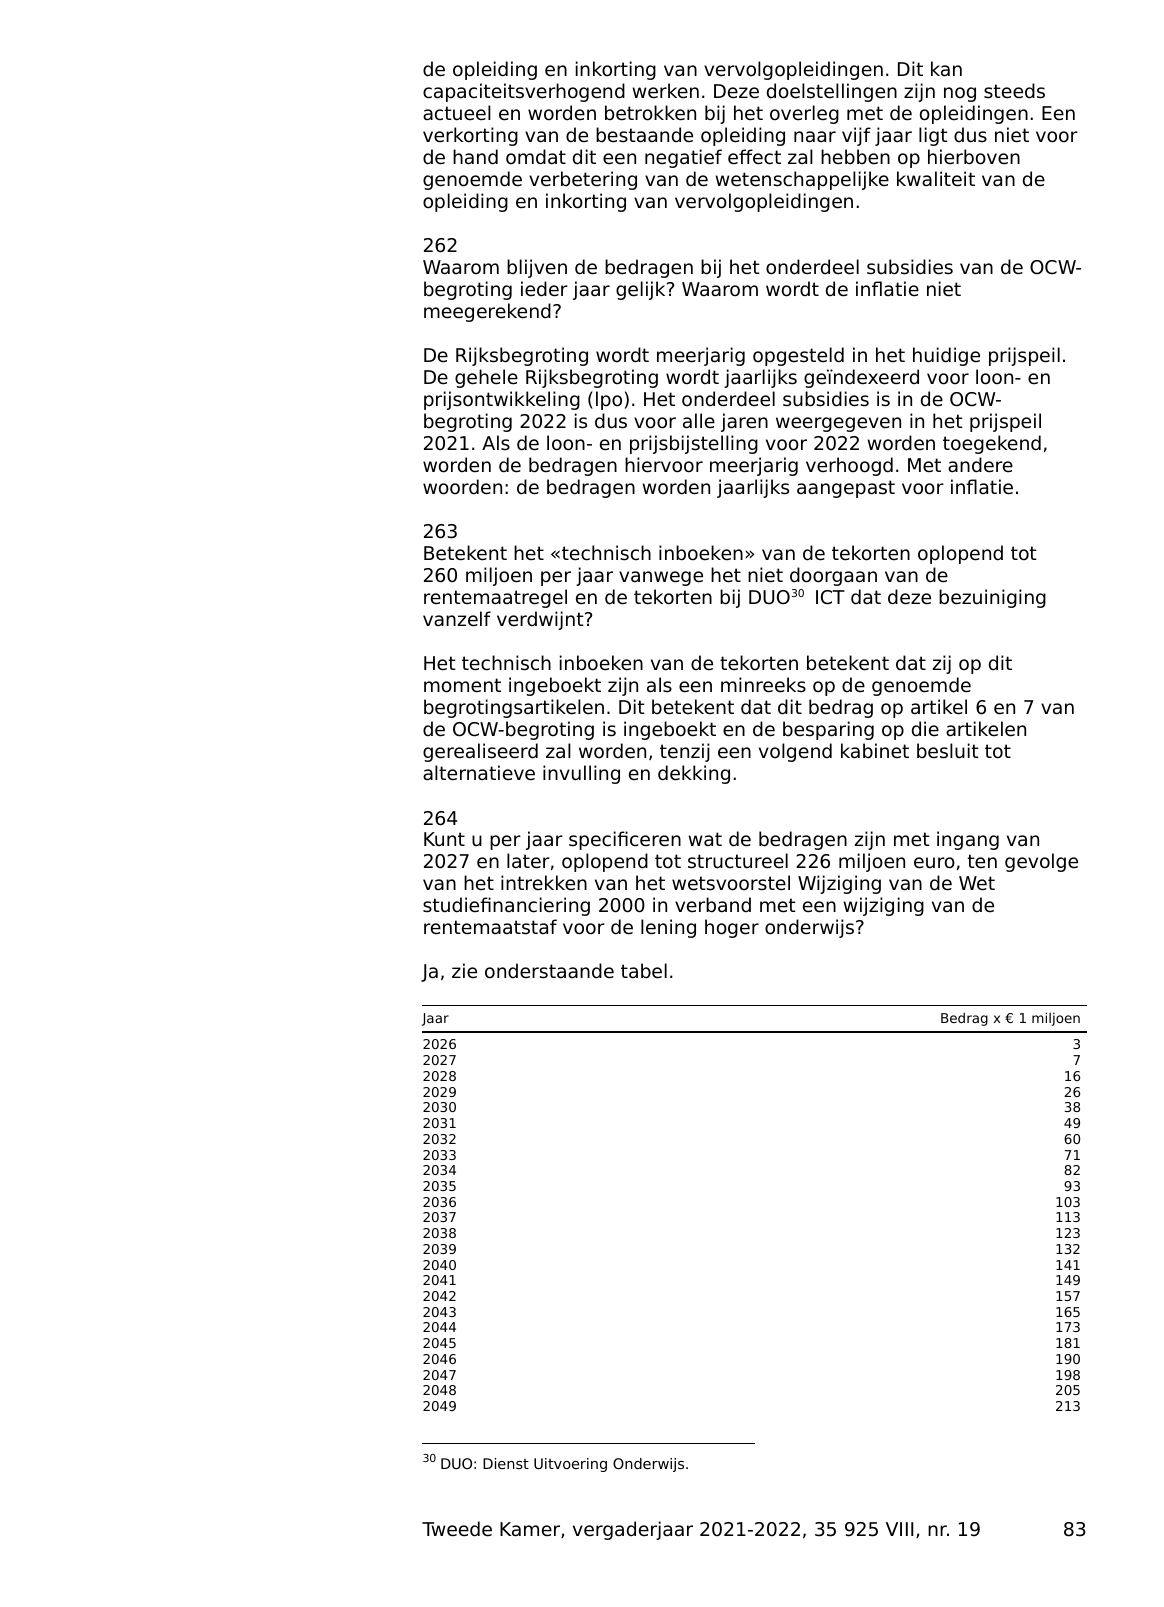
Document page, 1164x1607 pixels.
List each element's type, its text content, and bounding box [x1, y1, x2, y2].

table_cell 181 [585, 1336, 1087, 1352]
table_cell 3 [585, 1033, 1087, 1053]
text Betekent het «technisch inboeken» van de tekorten oplopend tot 260 miljoen per jaar vanwege het niet doorgaan van de rentemaatregel en de tekorten bij DUO ICT dat deze bezuiniging vanzelf verdwijnt? [422, 543, 1087, 631]
text 263 [422, 521, 1087, 543]
text 262 [422, 235, 1087, 257]
table_cell 2049 [422, 1399, 585, 1415]
table_cell 26 [585, 1084, 1087, 1100]
text de opleiding en inkorting van vervolgopleidingen. Dit kan capaciteitsverhogend werken. Deze doelstellingen zijn nog steeds actueel en worden betrokken bij het overleg met de opleidingen. Een verkorting van de bestaande opleiding naar vijf jaar ligt dus niet voor de hand omdat dit een negatief effect zal hebben op hierboven genoemde verbetering van de wetenschappelijke kwaliteit van de opleiding en inkorting van vervolgopleidingen. [422, 59, 1087, 213]
table_cell 2028 [422, 1069, 585, 1084]
table_cell 2032 [422, 1132, 585, 1147]
table_cell 141 [585, 1258, 1087, 1273]
table_cell 132 [585, 1242, 1087, 1257]
table_cell 190 [585, 1352, 1087, 1367]
table_cell 2042 [422, 1289, 585, 1304]
text Ja, zie onderstaande tabel. [422, 961, 1087, 983]
table_cell 123 [585, 1226, 1087, 1242]
table_cell 2031 [422, 1116, 585, 1132]
table_cell 2048 [422, 1383, 585, 1399]
table_cell 71 [585, 1147, 1087, 1163]
table_cell 38 [585, 1100, 1087, 1116]
table_cell 2029 [422, 1084, 585, 1100]
table_cell 2039 [422, 1242, 585, 1257]
table_cell 2027 [422, 1053, 585, 1069]
table_cell 2038 [422, 1226, 585, 1242]
table_cell 2040 [422, 1258, 585, 1273]
text Kunt u per jaar specificeren wat de bedragen zijn met ingang van 2027 en later, oplopend tot structureel 226 miljoen euro, ten gevolge van het intrekken van het wetsvoorstel Wijziging van de Wet studiefinanciering 2000 in verband met een wijziging van de rentemaatstaf voor de lening hoger onderwijs? [422, 829, 1087, 939]
table_cell 2026 [422, 1033, 585, 1053]
table_cell 2035 [422, 1179, 585, 1194]
text DUO: Dienst Uitvoering Onderwijs. [422, 1452, 1087, 1474]
table_cell 149 [585, 1273, 1087, 1289]
table_cell 2043 [422, 1305, 585, 1320]
table_cell 2047 [422, 1368, 585, 1383]
text Het technisch inboeken van de tekorten betekent dat zij op dit moment ingeboekt zijn als een minreeks op de genoemde begrotingsartikelen. Dit betekent dat dit bedrag op artikel 6 en 7 van de OCW-begroting is ingeboekt en de besparing op die artikelen gerealiseerd zal worden, tenzij een volgend kabinet besluit tot alternatieve invulling en dekking. [422, 653, 1087, 785]
table_cell 173 [585, 1320, 1087, 1336]
table_cell 198 [585, 1368, 1087, 1383]
table_cell 103 [585, 1195, 1087, 1210]
text 264 [422, 807, 1087, 829]
table_cell 2045 [422, 1336, 585, 1352]
table_cell 2033 [422, 1147, 585, 1163]
table_cell 7 [585, 1053, 1087, 1069]
table_header Bedrag x € 1 miljoen [585, 1006, 1087, 1031]
table_header Jaar [422, 1006, 585, 1031]
table_cell 2034 [422, 1163, 585, 1179]
table_cell 213 [585, 1399, 1087, 1415]
table_cell 93 [585, 1179, 1087, 1194]
table_cell 2030 [422, 1100, 585, 1116]
table_cell 2037 [422, 1210, 585, 1226]
table_cell 165 [585, 1305, 1087, 1320]
table_cell 2036 [422, 1195, 585, 1210]
table_cell 82 [585, 1163, 1087, 1179]
table_cell 16 [585, 1069, 1087, 1084]
text Waarom blijven de bedragen bij het onderdeel subsidies van de OCW-begroting ieder jaar gelijk? Waarom wordt de inflatie niet meegerekend? [422, 257, 1087, 323]
table_cell 2044 [422, 1320, 585, 1336]
table_cell 113 [585, 1210, 1087, 1226]
text De Rijksbegroting wordt meerjarig opgesteld in het huidige prijspeil. De gehele Rijksbegroting wordt jaarlijks geïndexeerd voor loon- en prijsontwikkeling (lpo). Het onderdeel subsidies is in de OCW-begroting 2022 is dus voor alle jaren weergegeven in het prijspeil 2021. Als de loon- en prijsbijstelling voor 2022 worden toegekend, worden de bedragen hiervoor meerjarig verhoogd. Met andere woorden: de bedragen worden jaarlijks aangepast voor inflatie. [422, 345, 1087, 499]
table_cell 2041 [422, 1273, 585, 1289]
table_cell 205 [585, 1383, 1087, 1399]
table_cell 60 [585, 1132, 1087, 1147]
table_cell 2046 [422, 1352, 585, 1367]
table_cell 157 [585, 1289, 1087, 1304]
table_cell 49 [585, 1116, 1087, 1132]
